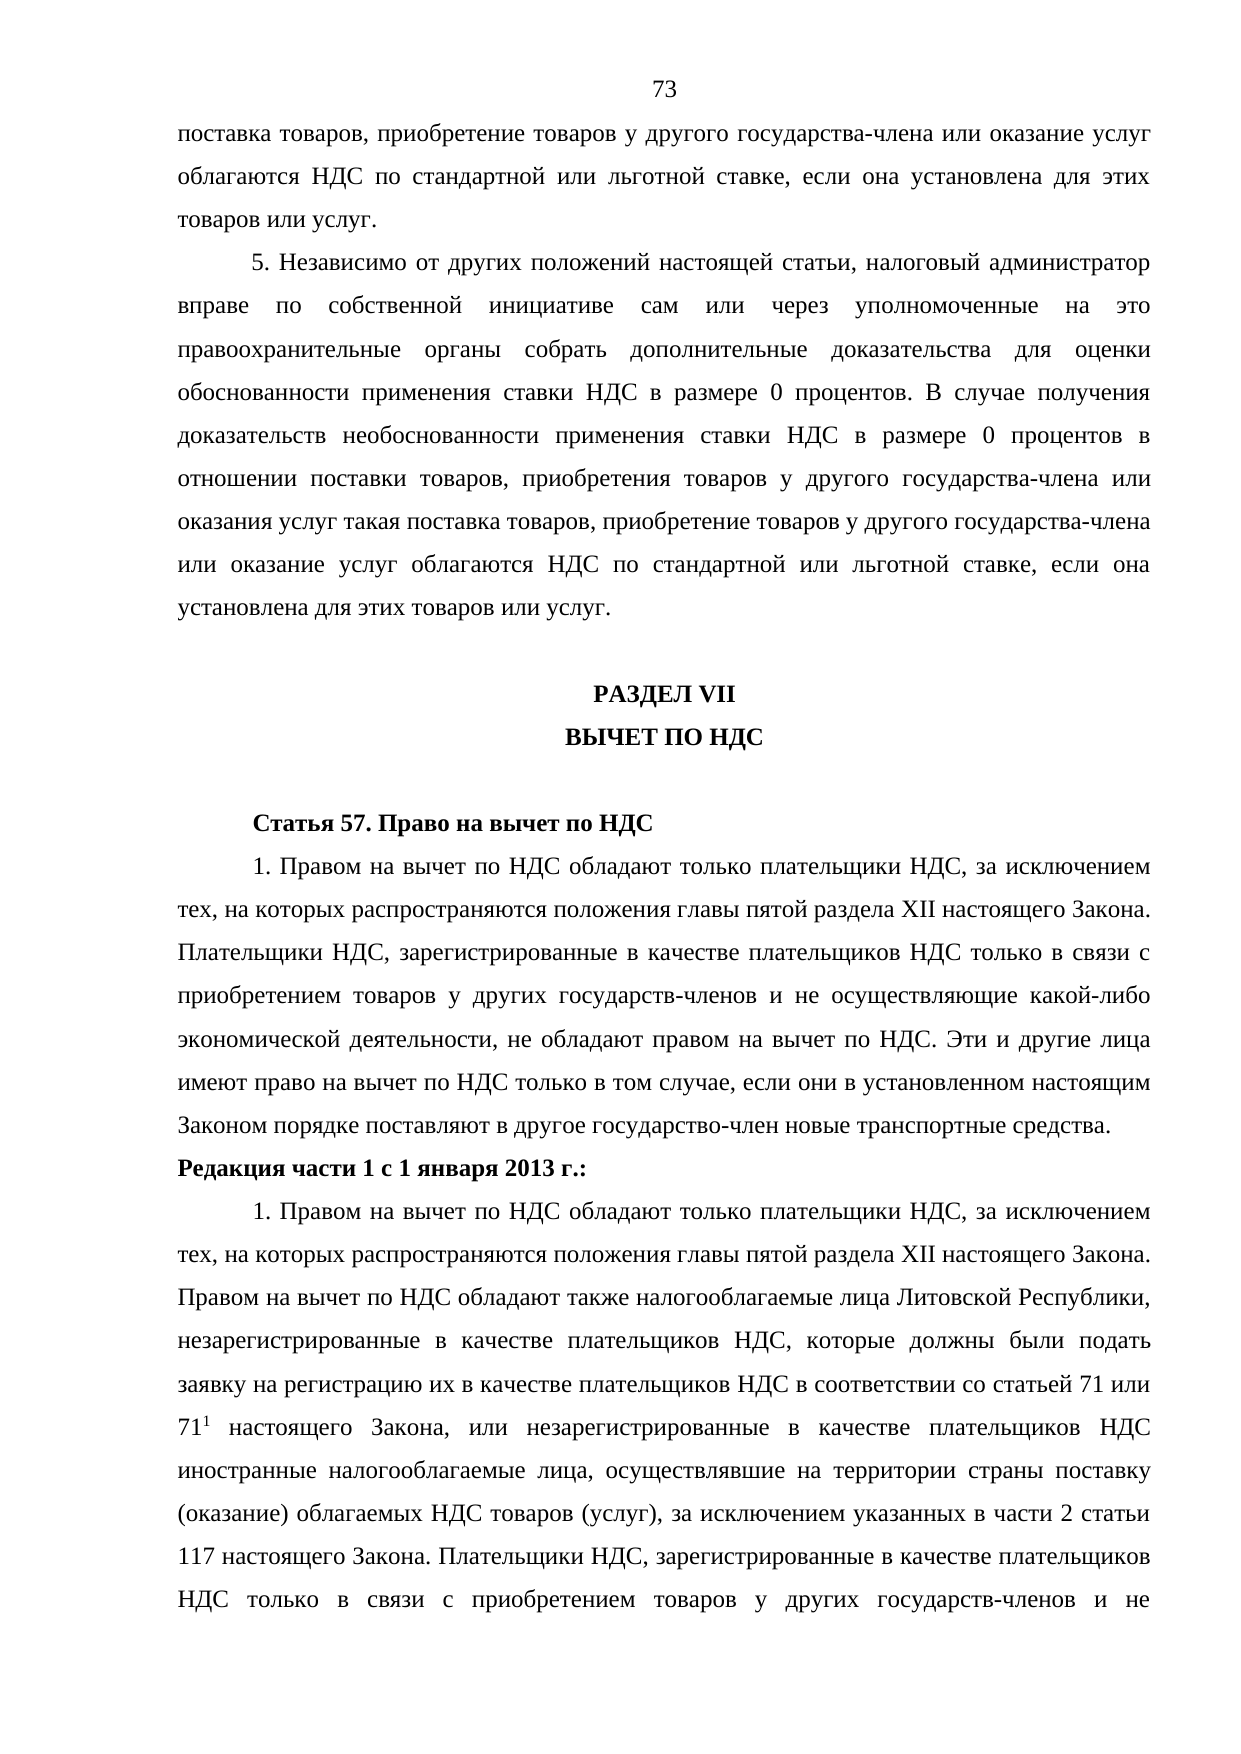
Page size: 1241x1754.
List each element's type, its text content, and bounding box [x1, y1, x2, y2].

text 1. Правом на вычет по НДС обладают только плательщики НДС, за исключением тех, на которых распространяются положения главы пятой раздела XII настоящего Закона. Правом на вычет по НДС обладают также налогооблагаемые лица Литовской Республики, незарегистрированные в качестве плательщиков НДС, которые должны были подать заявку на регистрацию их в качестве плательщиков НДС в соответствии со статьей 71 или 711 настоящего Закона, или незарегистрированные в качестве плательщиков НДС иностранные налогооблагаемые лица, осуществлявшие на территории страны поставку (оказание) облагаемых НДС товаров (услуг), за исключением указанных в части 2 статьи 117 настоящего Закона. Плательщики НДС, зарегистрированные в качестве плательщиков НДС только в связи с приобретением товаров у других государств-членов и не [177, 1196, 1152, 1613]
text Статья 57. Право на вычет по НДС [252, 808, 1152, 837]
text Редакция части 1 с 1 января 2013 г.: [177, 1153, 1152, 1182]
text 1. Правом на вычет по НДС обладают только плательщики НДС, за исключением тех, на которых распространяются положения главы пятой раздела XII настоящего Закона. Плательщики НДС, зарегистрированные в качестве плательщиков НДС только в связи с приобретением товаров у других государств-членов и не осуществляющие какой-либо экономической деятельности, не обладают правом на вычет по НДС. Эти и другие лица имеют право на вычет по НДС только в том случае, если они в установленном настоящим Законом порядке поставляют в другое государство-член новые транспортные средства. [177, 851, 1152, 1139]
text РАЗДЕЛ VII [177, 679, 1152, 707]
text ВЫЧЕТ ПО НДС [177, 722, 1152, 751]
text 5. Независимо от других положений настоящей статьи, налоговый администратор вправе по собственной инициативе сам или через уполномоченные на это правоохранительные органы собрать дополнительные доказательства для оценки обоснованности применения ставки НДС в размере 0 процентов. В случае получения доказательств необоснованности применения ставки НДС в размере 0 процентов в отношении поставки товаров, приобретения товаров у другого государства-члена или оказания услуг такая поставка товаров, приобретение товаров у другого государства-члена или оказание услуг облагаются НДС по стандартной или льготной ставке, если она установлена для этих товаров или услуг. [177, 247, 1152, 621]
text поставка товаров, приобретение товаров у другого государства-члена или оказание услуг облагаются НДС по стандартной или льготной ставке, если она установлена для этих товаров или услуг. [177, 118, 1152, 233]
